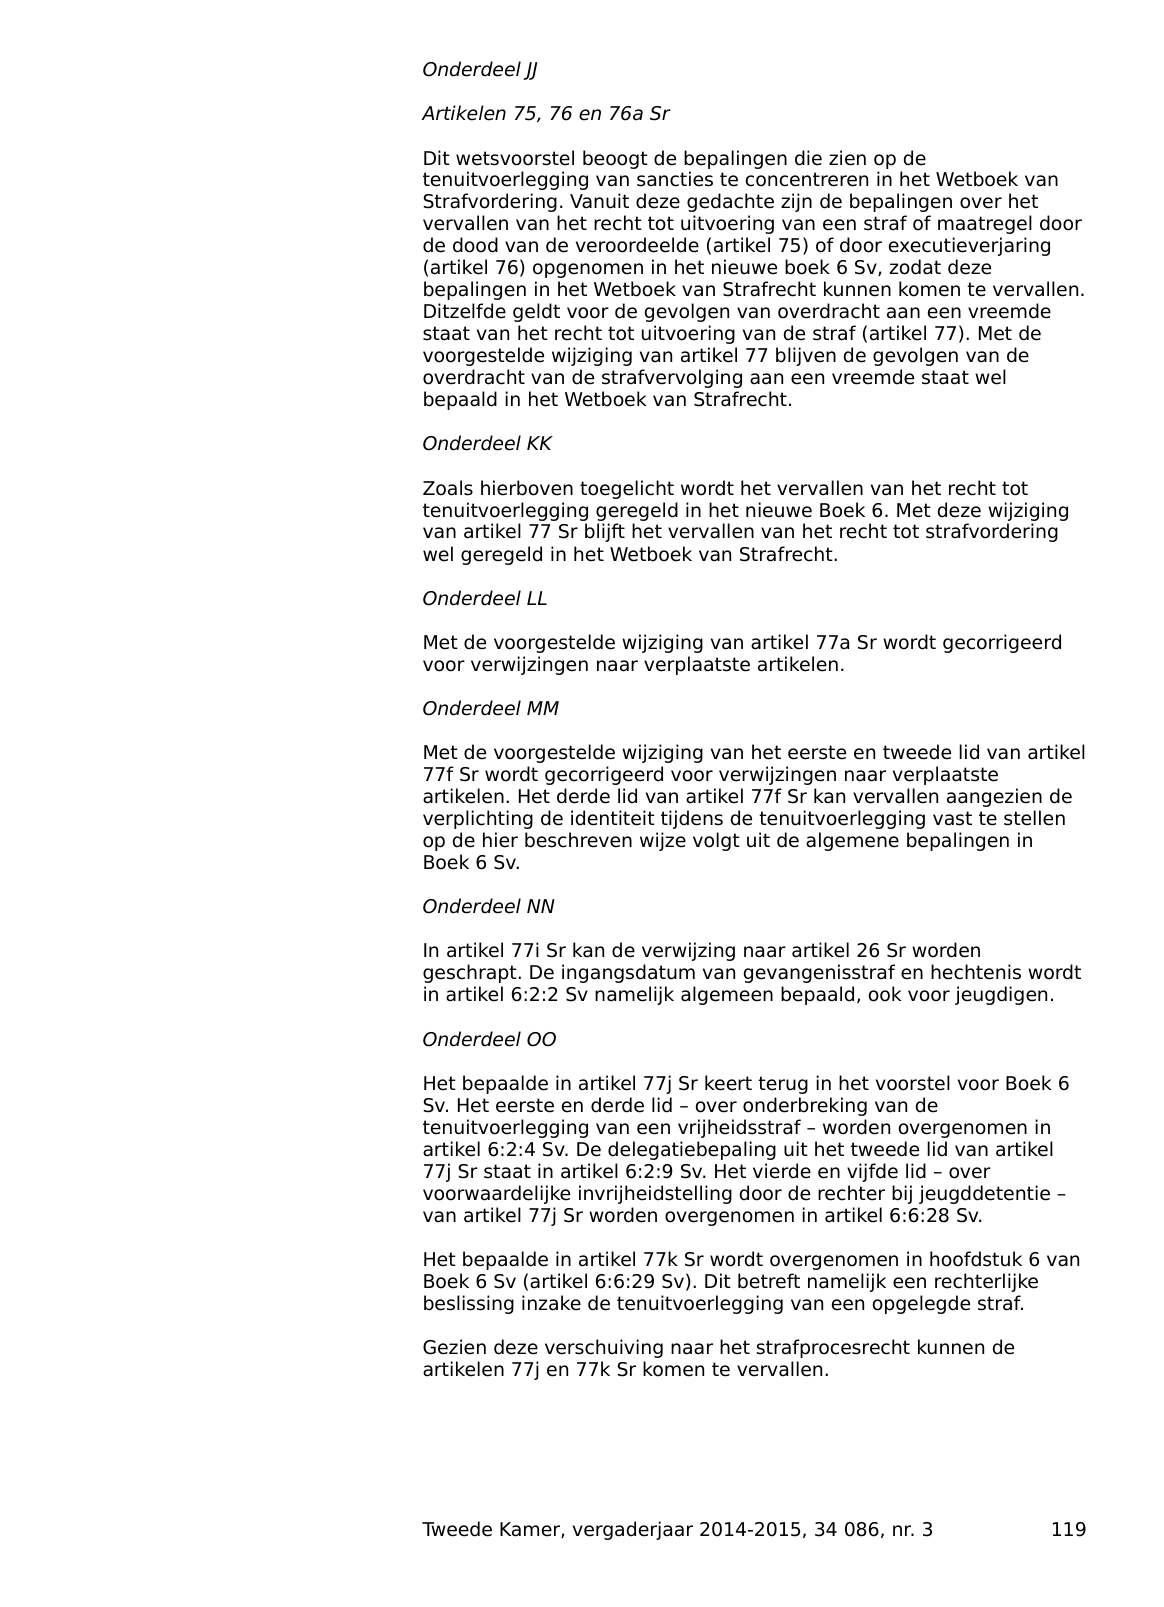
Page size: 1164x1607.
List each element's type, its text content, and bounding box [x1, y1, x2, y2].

text Dit wetsvoorstel beoogt de bepalingen die zien op de tenuitvoerlegging van sancties te concentreren in het Wetboek van Strafvordering. Vanuit deze gedachte zijn de bepalingen over het vervallen van het recht tot uitvoering van een straf of maatregel door de dood van de veroordeelde (artikel 75) of door executieverjaring (artikel 76) opgenomen in het nieuwe boek 6 Sv, zodat deze bepalingen in het Wetboek van Strafrecht kunnen komen te vervallen. Ditzelfde geldt voor de gevolgen van overdracht aan een vreemde staat van het recht tot uitvoering van de straf (artikel 77). Met de voorgestelde wijziging van artikel 77 blijven de gevolgen van de overdracht van de strafvervolging aan een vreemde staat wel bepaald in het Wetboek van Strafrecht. [422, 147, 1087, 411]
text In artikel 77i Sr kan de verwijzing naar artikel 26 Sr worden geschrapt. De ingangsdatum van gevangenisstraf en hechtenis wordt in artikel 6:2:2 Sv namelijk algemeen bepaald, ook voor jeugdigen. [422, 940, 1087, 1006]
subtitle Onderdeel OO [422, 1028, 1087, 1050]
text Het bepaalde in artikel 77j Sr keert terug in het voorstel voor Boek 6 Sv. Het eerste en derde lid – over onderbreking van de tenuitvoerlegging van een vrijheidsstraf – worden overgenomen in artikel 6:2:4 Sv. De delegatiebepaling uit het tweede lid van artikel 77j Sr staat in artikel 6:2:9 Sv. Het vierde en vijfde lid – over voorwaardelijke invrijheidstelling door de rechter bij jeugddetentie – van artikel 77j Sr worden overgenomen in artikel 6:6:28 Sv. [422, 1073, 1087, 1226]
subtitle Onderdeel KK [422, 433, 1087, 455]
subtitle Artikelen 75, 76 en 76a Sr [422, 103, 1087, 125]
text Met de voorgestelde wijziging van het eerste en tweede lid van artikel 77f Sr wordt gecorrigeerd voor verwijzingen naar verplaatste artikelen. Het derde lid van artikel 77f Sr kan vervallen aangezien de verplichting de identiteit tijdens de tenuitvoerlegging vast te stellen op de hier beschreven wijze volgt uit de algemene bepalingen in Boek 6 Sv. [422, 742, 1087, 874]
subtitle Onderdeel JJ [422, 59, 1087, 81]
text Het bepaalde in artikel 77k Sr wordt overgenomen in hoofdstuk 6 van Boek 6 Sv (artikel 6:6:29 Sv). Dit betreft namelijk een rechterlijke beslissing inzake de tenuitvoerlegging van een opgelegde straf. [422, 1249, 1087, 1314]
subtitle Onderdeel MM [422, 698, 1087, 720]
subtitle Onderdeel LL [422, 588, 1087, 609]
text Zoals hierboven toegelicht wordt het vervallen van het recht tot tenuitvoerlegging geregeld in het nieuwe Boek 6. Met deze wijziging van artikel 77 Sr blijft het vervallen van het recht tot strafvordering wel geregeld in het Wetboek van Strafrecht. [422, 477, 1087, 565]
text Met de voorgestelde wijziging van artikel 77a Sr wordt gecorrigeerd voor verwijzingen naar verplaatste artikelen. [422, 632, 1087, 676]
text Gezien deze verschuiving naar het strafprocesrecht kunnen de artikelen 77j en 77k Sr komen te vervallen. [422, 1337, 1087, 1381]
subtitle Onderdeel NN [422, 896, 1087, 918]
